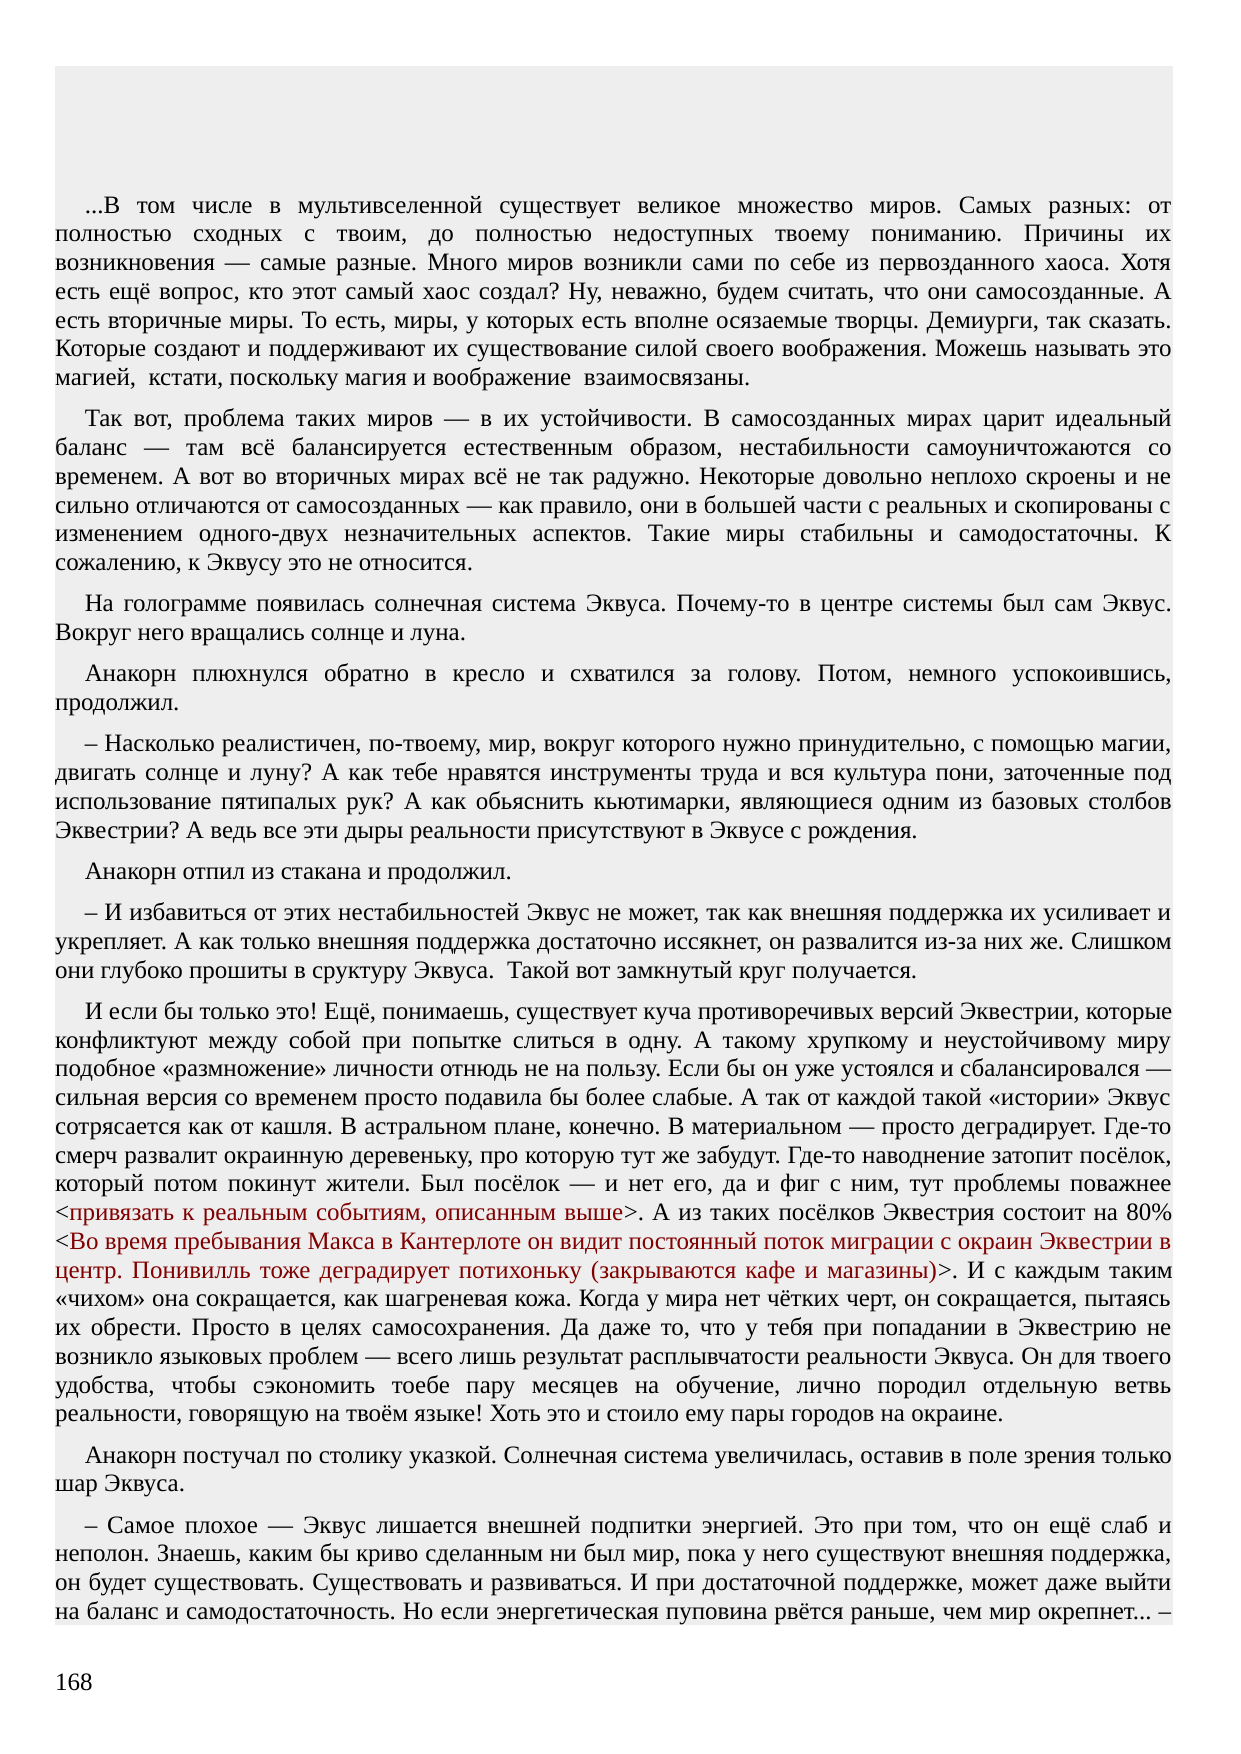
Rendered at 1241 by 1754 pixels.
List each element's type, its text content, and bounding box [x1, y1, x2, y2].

text – И избавиться от этих нестабильностей Эквус не может, так как внешняя поддержка их усиливает и укрепляет. А как только внешняя поддержка достаточно иссякнет, он развалится из-за них же. Слишком они глубоко прошиты в сруктуру Эквуса. Такой вот замкнутый круг получается. [55, 897, 1173, 983]
text – Самое плохое — Эквус лишается внешней подпитки энергией. Это при том, что он ещё слаб и неполон. Знаешь, каким бы криво сделанным ни был мир, пока у него существуют внешняя поддержка, он будет существовать. Существовать и развиваться. И при достаточной поддержке, может даже выйти на баланс и самодостаточность. Но если энергетическая пуповина рвётся раньше, чем мир окрепнет... – [55, 1510, 1173, 1625]
text На голограмме появилась солнечная система Эквуса. Почему-то в центре системы был сам Эквус. Вокруг него вращались солнце и луна. [55, 588, 1173, 646]
text Анакорн постучал по столику указкой. Солнечная система увеличилась, оставив в поле зрения только шар Эквуса. [55, 1440, 1173, 1497]
text И если бы только это! Ещё, понимаешь, существует куча противоречивых версий Эквестрии, которые конфликтуют между собой при попытке слиться в одну. А такому хрупкому и неустойчивому миру подобное «размножение» личности отнюдь не на пользу. Если бы он уже устоялся и сбалансировался — сильная версия со временем просто подавила бы более слабые. А так от каждой такой «истории» Эквус сотрясается как от кашля. В астральном плане, конечно. В материальном — просто деградирует. Где-то смерч развалит окраинную деревеньку, про которую тут же забудут. Где-то наводнение затопит посёлок, который потом покинут жители. Был посёлок — и нет его, да и фиг с ним, тут проблемы поважнее <привязать к реальным событиям, описанным выше>. А из таких посёлков Эквестрия состоит на 80% <Во время пребывания Макса в Кантерлоте он видит постоянный поток миграции с окраин Эквестрии в центр. Понивилль тоже деградирует потихоньку (закрываются кафе и магазины)>. И с каждым таким «чихом» она сокращается, как шагреневая кожа. Когда у мира нет чётких черт, он сокращается, пытаясь их обрести. Просто в целях самосохранения. Да даже то, что у тебя при попадании в Эквестрию не возникло языковых проблем — всего лишь результат расплывчатости реальности Эквуса. Он для твоего удобства, чтобы сэкономить тоебе пару месяцев на обучение, лично породил отдельную ветвь реальности, говорящую на твоём языке! Хоть это и стоило ему пары городов на окраине. [55, 996, 1173, 1427]
text ...В том числе в мультивселенной существует великое множество миров. Самых разных: от полностью сходных с твоим, до полностью недоступных твоему пониманию. Причины их возникновения — самые разные. Много миров возникли сами по себе из первозданного хаоса. Хотя есть ещё вопрос, кто этот самый хаос создал? Ну, неважно, будем считать, что они самосозданные. А есть вторичные миры. То есть, миры, у которых есть вполне осязаемые творцы. Демиурги, так сказать. Которые создают и поддерживают их существование силой своего воображения. Можешь называть это магией, кстати, поскольку магия и воображение взаимосвязаны. [55, 190, 1173, 391]
text Анакорн отпил из стакана и продолжил. [55, 856, 1173, 885]
text – Насколько реалистичен, по-твоему, мир, вокруг которого нужно принудительно, с помощью магии, двигать солнце и луну? А как тебе нравятся инструменты труда и вся культура пони, заточенные под использование пятипалых рук? А как обьяснить кьютимарки, являющиеся одним из базовых столбов Эквестрии? А ведь все эти дыры реальности присутствуют в Эквусе с рождения. [55, 728, 1173, 843]
text Так вот, проблема таких миров — в их устойчивости. В самосозданных мирах царит идеальный баланс — там всё балансируется естественным образом, нестабильности самоуничтожаются со временем. А вот во вторичных мирах всё не так радужно. Некоторые довольно неплохо скроены и не сильно отличаются от самосозданных — как правило, они в большей части с реальных и скопированы с изменением одного-двух незначительных аспектов. Такие миры стабильны и самодостаточны. К сожалению, к Эквусу это не относится. [55, 403, 1173, 576]
text Анакорн плюхнулся обратно в кресло и схватился за голову. Потом, немного успокоившись, продолжил. [55, 658, 1173, 716]
